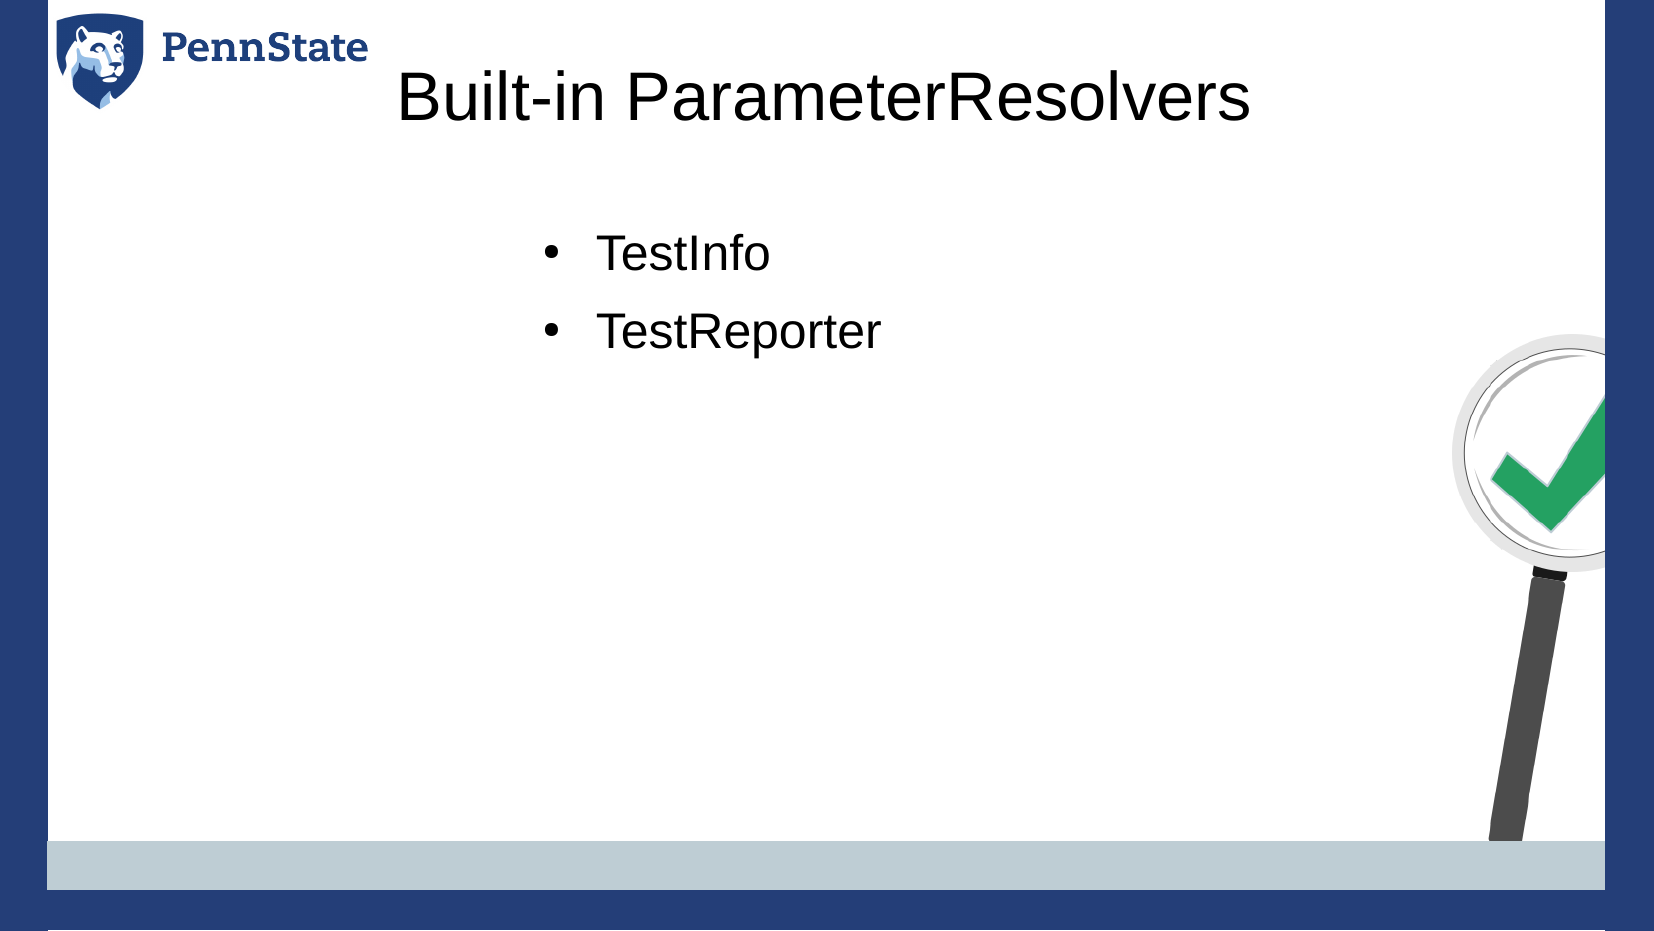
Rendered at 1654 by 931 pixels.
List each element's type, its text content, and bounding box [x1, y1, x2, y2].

picture [48, 0, 411, 152]
picture [1452, 334, 1605, 841]
list TestInfo TestReporter [525, 225, 1036, 436]
title Built-in ParameterResolvers [60, 19, 1591, 175]
